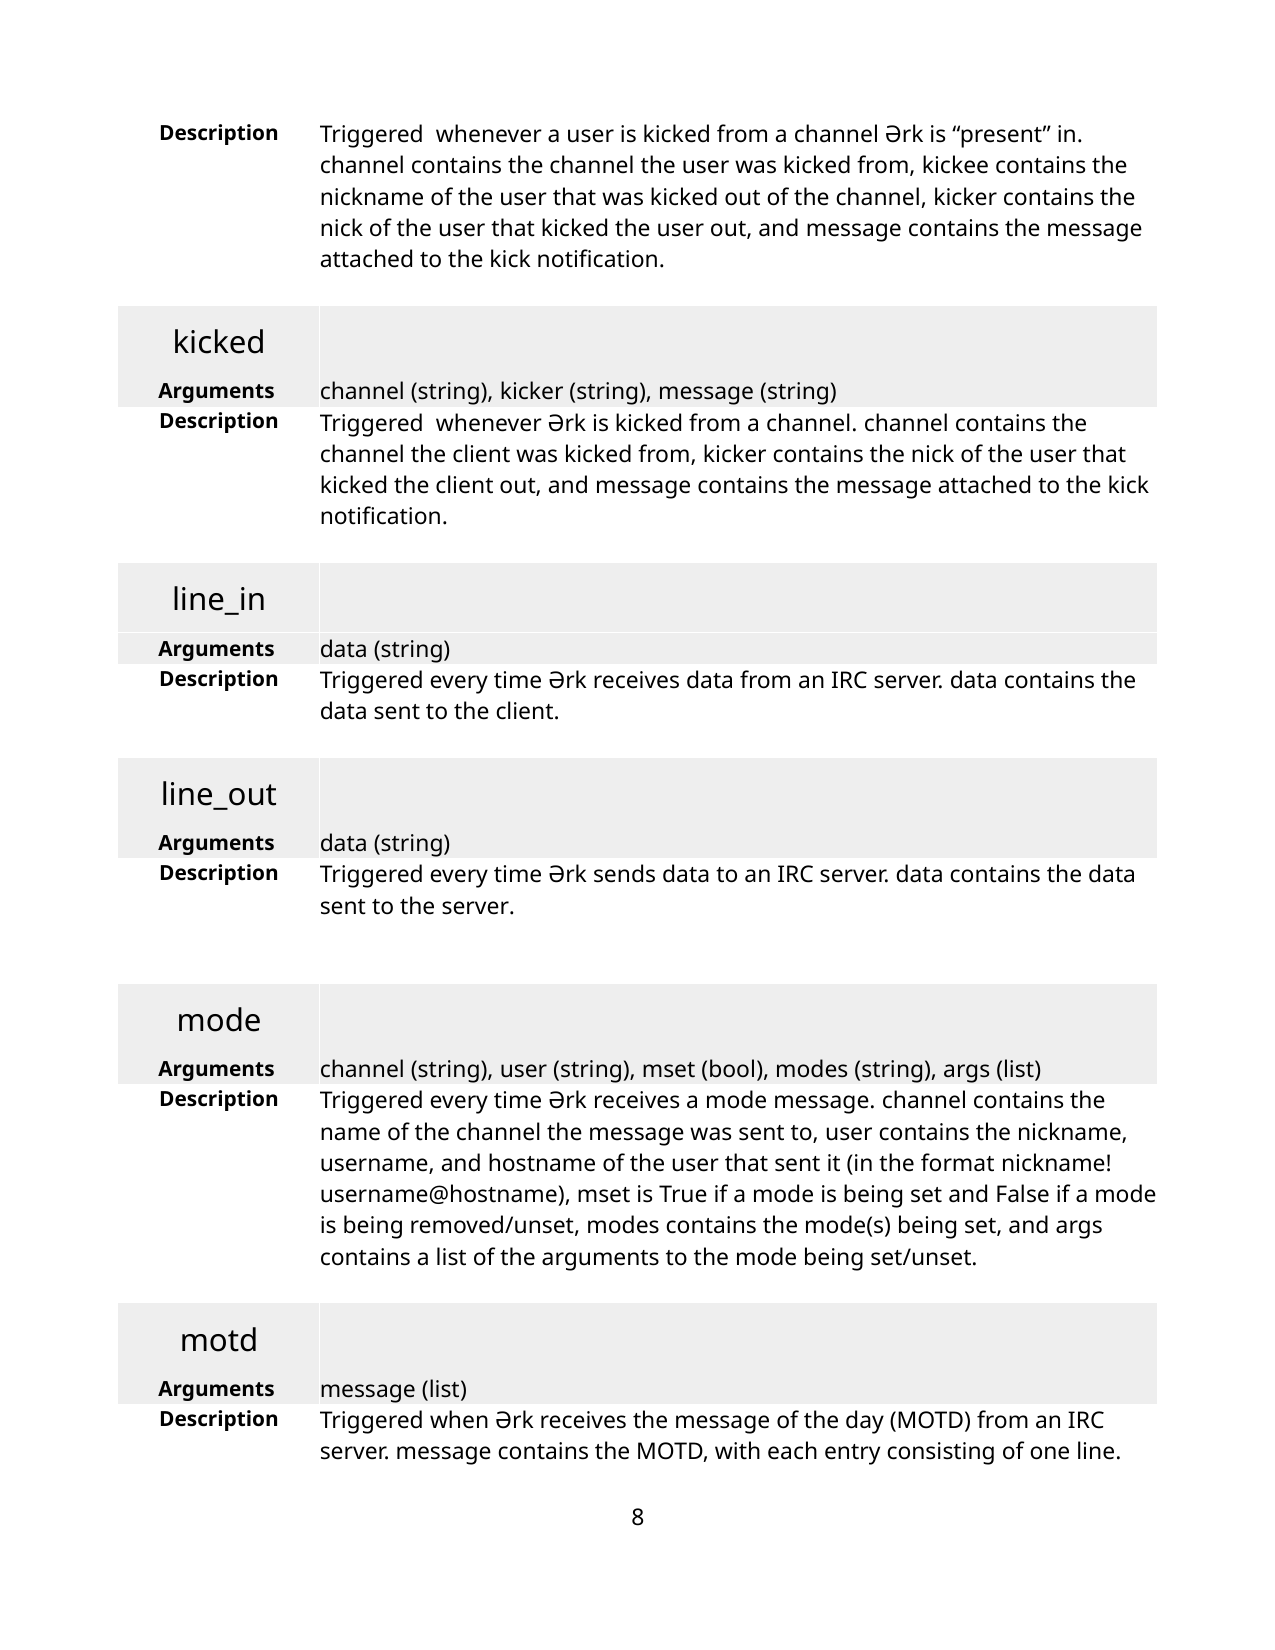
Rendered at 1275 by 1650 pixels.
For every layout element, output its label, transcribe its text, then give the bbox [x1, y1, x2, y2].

table_cell Description [118, 118, 319, 274]
table_cell Description [118, 1084, 319, 1272]
table_cell Arguments [118, 1053, 319, 1084]
table_cell data (string) [320, 633, 1157, 664]
table_cell Arguments [118, 375, 319, 407]
table_header [320, 1303, 1157, 1373]
table_header [320, 563, 1157, 632]
table_header [320, 758, 1157, 827]
table_cell Description [118, 407, 319, 532]
table_cell Description [118, 859, 319, 921]
table_cell Description [118, 1404, 319, 1467]
table_header [320, 306, 1157, 375]
table_cell Triggered when Ərk receives the message of the day (MOTD) from an IRC server. message contains the MOTD, with each entry consisting of one line. [320, 1404, 1157, 1467]
table_header [320, 984, 1157, 1053]
table_cell Triggered every time Ərk receives a mode message. channel contains the name of the channel the message was sent to, user contains the nickname, username, and hostname of the user that sent it (in the format nickname!username@hostname), mset is True if a mode is being set and False if a mode is being removed/unset, modes contains the mode(s) being set, and args contains a list of the arguments to the mode being set/unset. [320, 1084, 1157, 1272]
table_cell Triggered whenever Ərk is kicked from a channel. channel contains the channel the client was kicked from, kicker contains the nick of the user that kicked the client out, and message contains the message attached to the kick notification. [320, 407, 1157, 532]
table_cell Arguments [118, 827, 319, 858]
table_cell channel (string), user (string), mset (bool), modes (string), args (list) [320, 1053, 1157, 1084]
table_cell Triggered whenever a user is kicked from a channel Ərk is “present” in. channel contains the channel the user was kicked from, kickee contains the nickname of the user that was kicked out of the channel, kicker contains the nick of the user that kicked the user out, and message contains the message attached to the kick notification. [320, 118, 1157, 274]
table_cell Description [118, 664, 319, 726]
table_cell Triggered every time Ərk receives data from an IRC server. data contains the data sent to the client. [320, 664, 1157, 726]
table_cell channel (string), kicker (string), message (string) [320, 375, 1157, 407]
table_cell Triggered every time Ərk sends data to an IRC server. data contains the data sent to the server. [320, 859, 1157, 921]
table_cell data (string) [320, 827, 1157, 858]
table_cell message (list) [320, 1373, 1157, 1404]
table_cell Arguments [118, 633, 319, 664]
table_header line_in [118, 563, 319, 632]
table_header line_out [118, 758, 319, 827]
table_header kicked [118, 306, 319, 375]
table_header motd [118, 1303, 319, 1373]
table_cell Arguments [118, 1373, 319, 1404]
table_header mode [118, 984, 319, 1053]
